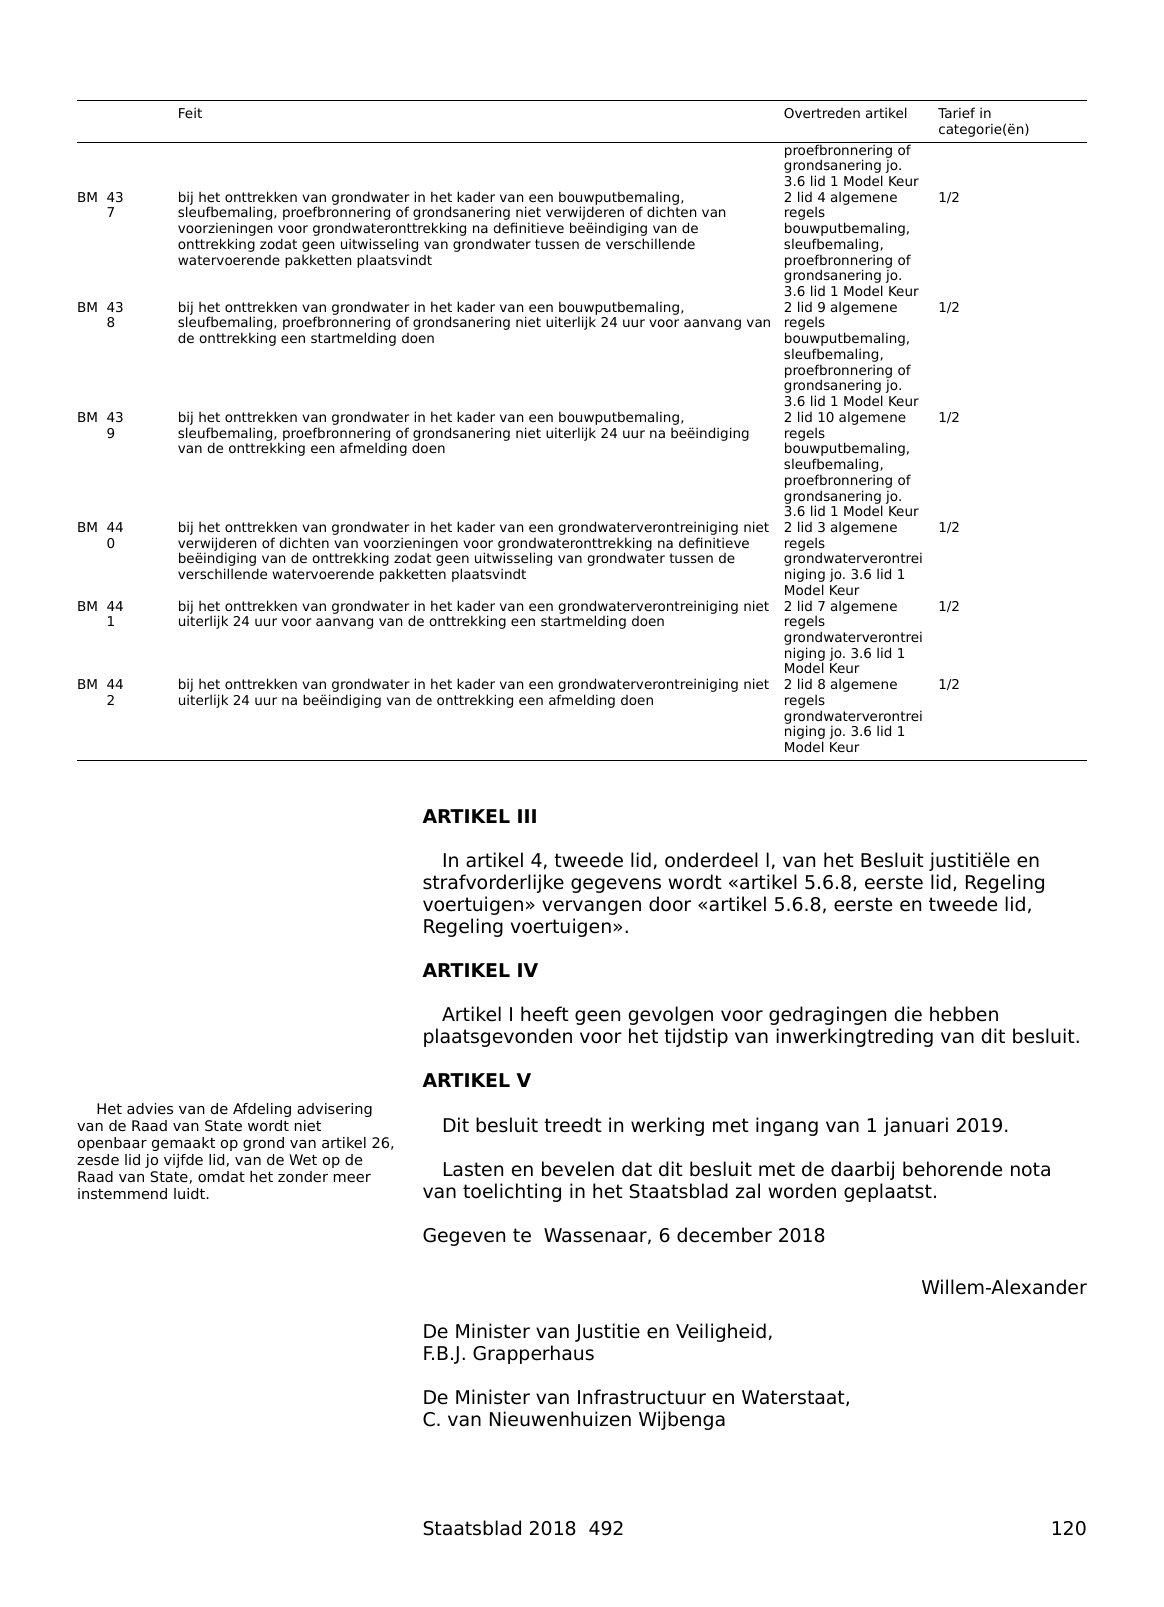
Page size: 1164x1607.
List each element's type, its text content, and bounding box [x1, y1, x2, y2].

text In artikel 4, tweede lid, onderdeel l, van het Besluit justitiële en strafvorderlijke gegevens wordt «artikel 5.6.8, eerste lid, Regeling voertuigen» vervangen door «artikel 5.6.8, eerste en tweede lid, Regeling voertuigen». [422, 850, 1087, 938]
text Gegeven te Wassenaar, 6 december 2018 [422, 1225, 1087, 1247]
text Willem-Alexander [422, 1277, 1087, 1299]
text De Minister van Justitie en Veiligheid, F.B.J. Grapperhaus [422, 1321, 1087, 1365]
subtitle ARTIKEL IV [422, 960, 1087, 982]
text Lasten en bevelen dat dit besluit met de daarbij behorende nota van toelichting in het Staatsblad zal worden geplaatst. [422, 1159, 1087, 1203]
text Het advies van de Afdeling advisering van de Raad van State wordt niet openbaar gemaakt op grond van artikel 26, zesde lid jo vijfde lid, van de Wet op de Raad van State, omdat het zonder meer instemmend luidt. [77, 1101, 396, 1203]
text De Minister van Infrastructuur en Waterstaat, C. van Nieuwenhuizen Wijbenga [422, 1387, 1087, 1431]
subtitle ARTIKEL V [422, 1070, 1087, 1092]
text Artikel I heeft geen gevolgen voor gedragingen die hebben plaatsgevonden voor het tijdstip van inwerkingtreding van dit besluit. [422, 1004, 1087, 1048]
text Dit besluit treedt in werking met ingang van 1 januari 2019. [422, 1114, 1087, 1137]
subtitle ARTIKEL III [422, 806, 1087, 828]
